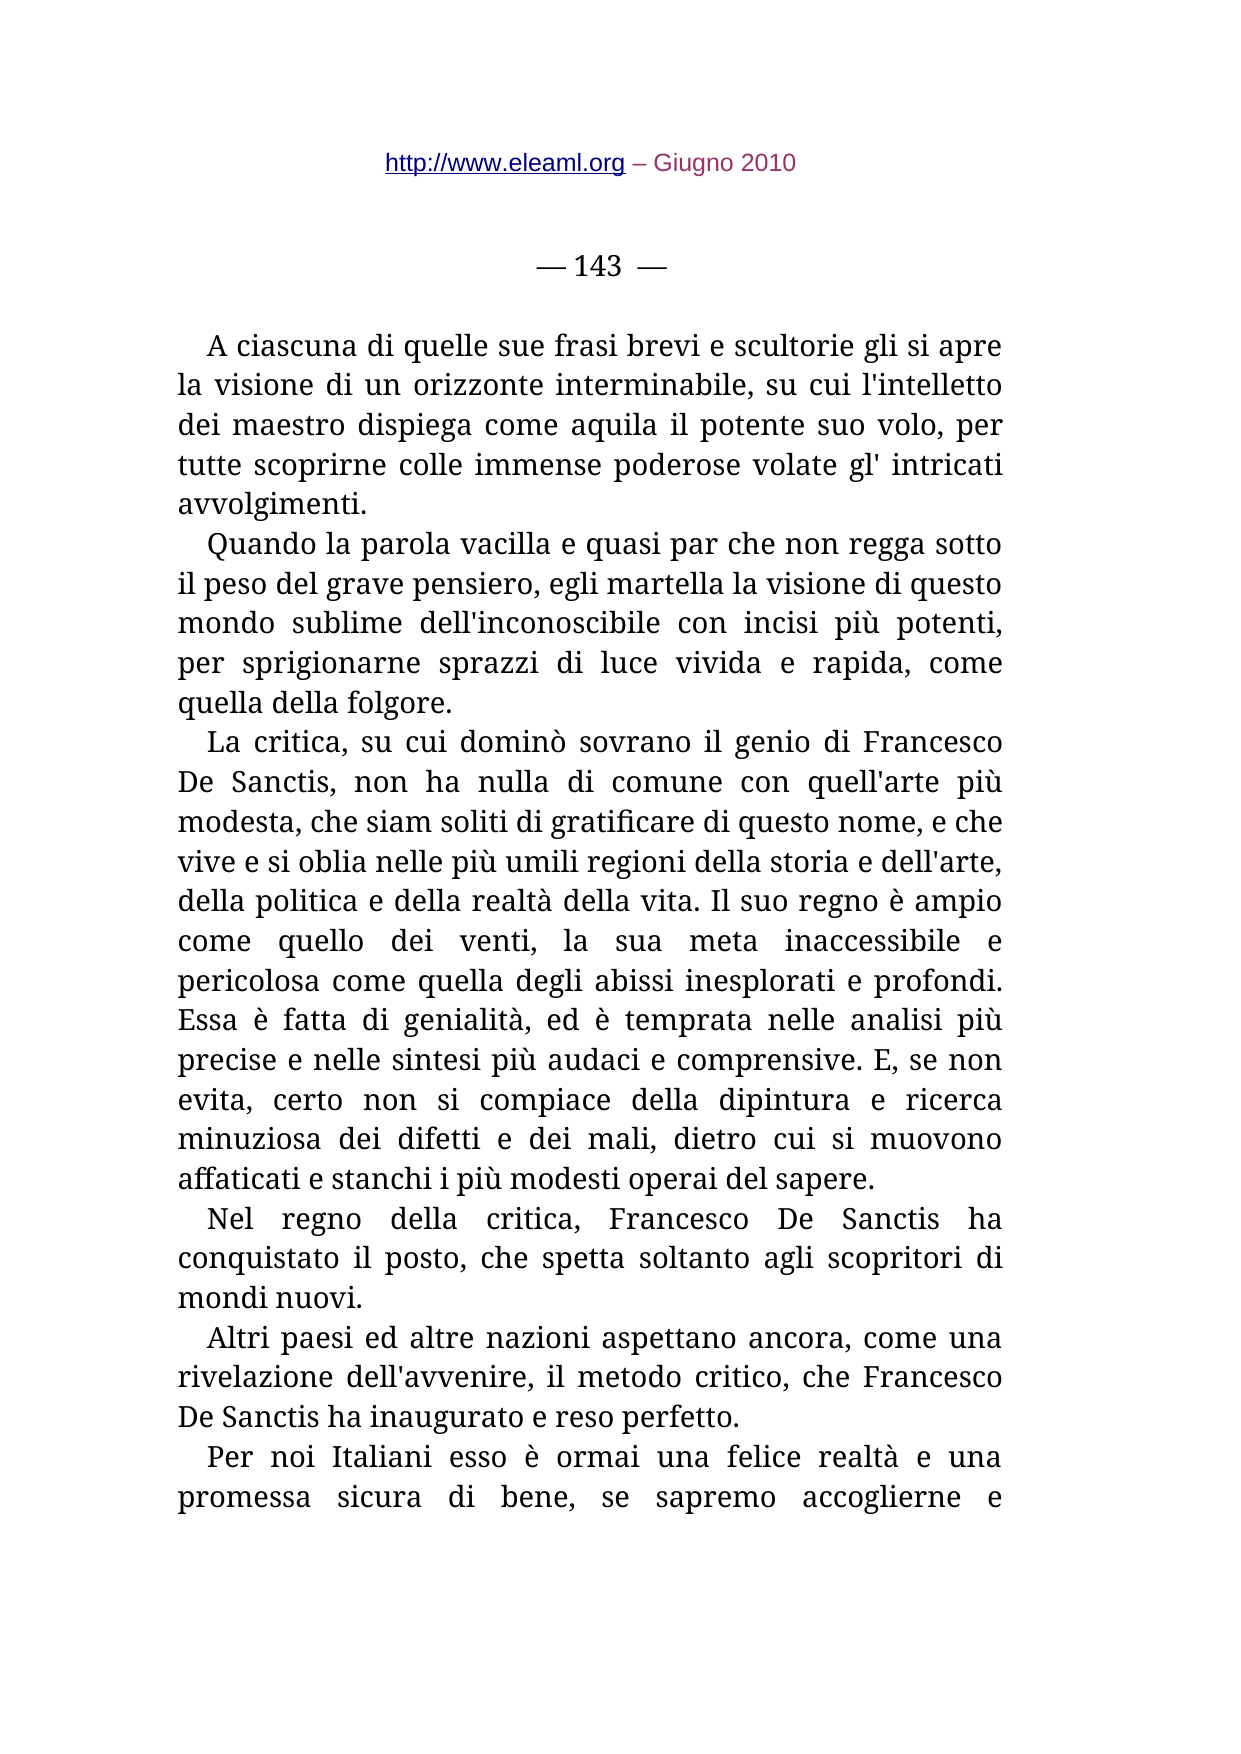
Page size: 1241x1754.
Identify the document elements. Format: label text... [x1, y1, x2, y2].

text Altri paesi ed altre nazioni aspettano ancora, come una rivelazione dell'avvenire, il metodo critico, che Francesco De Sanctis ha inaugurato e reso perfetto. [177, 1317, 1004, 1436]
text Per noi Italiani esso è ormai una felice realtà e una promessa sicura di bene, se sapremo accoglierne e [177, 1436, 1004, 1516]
text Nel regno della critica, Francesco De Sanctis ha conquistato il posto, che spetta soltanto agli scopritori di mondi nuovi. [177, 1198, 1004, 1317]
text La critica, su cui dominò sovrano il genio di Francesco De Sanctis, non ha nulla di comune con quell'arte più modesta, che siam soliti di gratificare di questo nome, e che vive e si oblia nelle più umili regioni della storia e dell'arte, della politica e della realtà della vita. Il suo regno è ampio come quello dei venti, la sua meta inaccessibile e pericolosa come quella degli abissi inesplorati e profondi. Essa è fatta di genialità, ed è temprata nelle analisi più precise e nelle sintesi più audaci e comprensive. E, se non evita, certo non si compiace della dipintura e ricerca minuziosa dei difetti e dei mali, dietro cui si muovono affaticati e stanchi i più modesti operai del sapere. [177, 722, 1004, 1198]
text Quando la parola vacilla e quasi par che non regga sotto il peso del grave pensiero, egli martella la visione di questo mondo sublime dell'inconoscibile con incisi più potenti, per sprigionarne sprazzi di luce vivida e rapida, come quella della folgore. [177, 523, 1004, 722]
text — 143 — [177, 246, 1004, 285]
text A ciascuna di quelle sue frasi brevi e scultorie gli si apre la visione di un orizzonte interminabile, su cui l'intelletto dei maestro dispiega come aquila il potente suo volo, per tutte scoprirne colle immense poderose volate gl' intricati avvolgimenti. [177, 325, 1004, 523]
